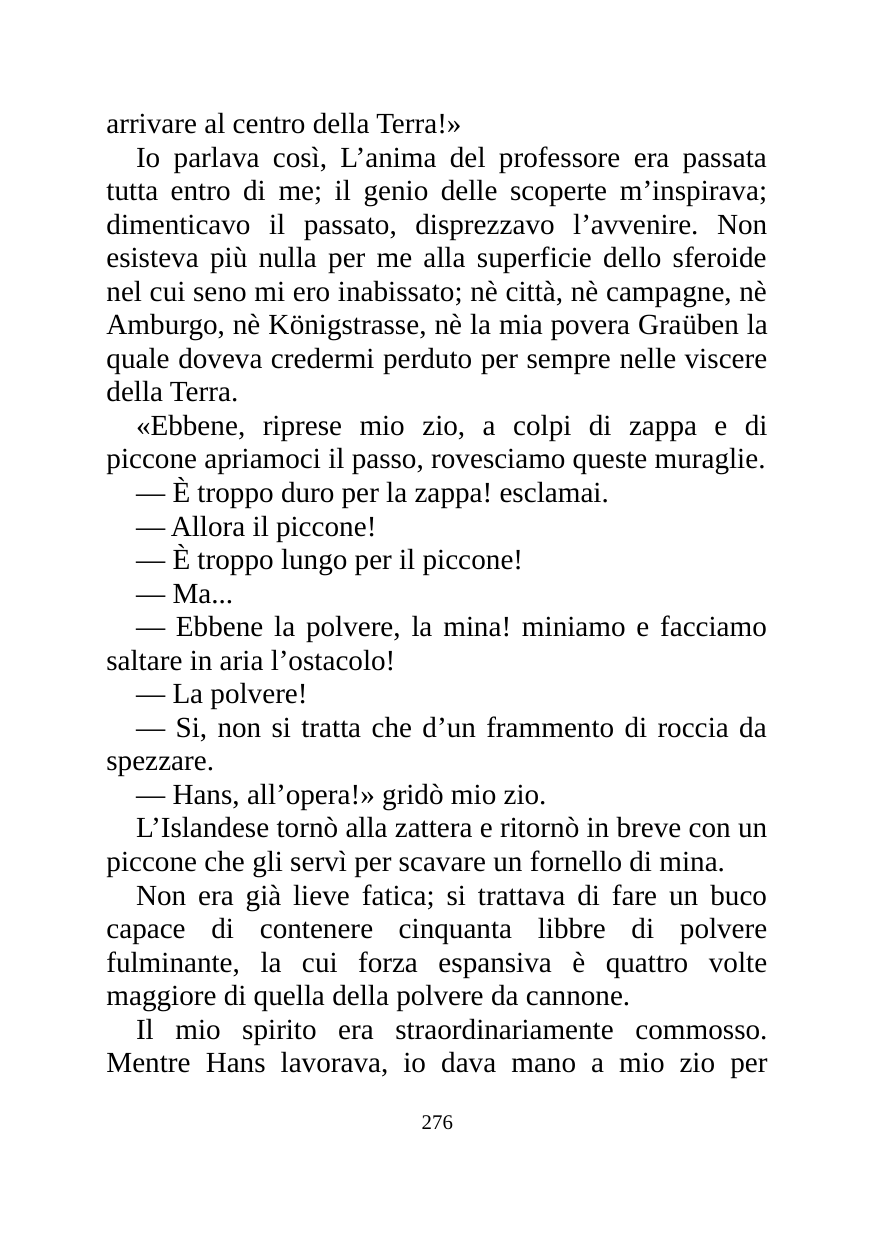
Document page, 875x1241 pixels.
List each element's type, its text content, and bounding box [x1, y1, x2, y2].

text — Ma... [106, 576, 768, 609]
text Io parlava così, L’anima del professore era passata tutta entro di me; il genio delle scoperte m’inspirava; dimenticavo il passato, disprezzavo l’avvenire. Non esisteva più nulla per me alla superficie dello sferoide nel cui seno mi ero inabissato; nè città, nè campagne, nè Amburgo, nè Königstrasse, nè la mia povera Graüben la quale doveva credermi perduto per sempre nelle viscere della Terra. [106, 140, 768, 408]
text L’Islandese tornò alla zattera e ritornò in breve con un piccone che gli servì per scavare un fornello di mina. [106, 811, 768, 878]
text — Ebbene la polvere, la mina! miniamo e facciamo saltare in aria l’ostacolo! [106, 609, 768, 676]
text — È troppo duro per la zappa! esclamai. [106, 475, 768, 509]
text — Si, non si tratta che d’un frammento di roccia da spezzare. [106, 710, 768, 777]
text «Ebbene, riprese mio zio, a colpi di zappa e di piccone apriamoci il passo, rovesciamo queste muraglie. [106, 408, 768, 475]
text Non era già lieve fatica; si trattava di fare un buco capace di contenere cinquanta libbre di polvere fulminante, la cui forza espansiva è quattro volte maggiore di quella della polvere da cannone. [106, 878, 768, 1012]
text — La polvere! [106, 676, 768, 710]
text arrivare al centro della Terra!» [106, 106, 768, 140]
text — Allora il piccone! [106, 509, 768, 542]
text Il mio spirito era straordinariamente commosso. Mentre Hans lavorava, io dava mano a mio zio per [106, 1012, 768, 1079]
text — Hans, all’opera!» gridò mio zio. [106, 777, 768, 811]
text — È troppo lungo per il piccone! [106, 542, 768, 576]
